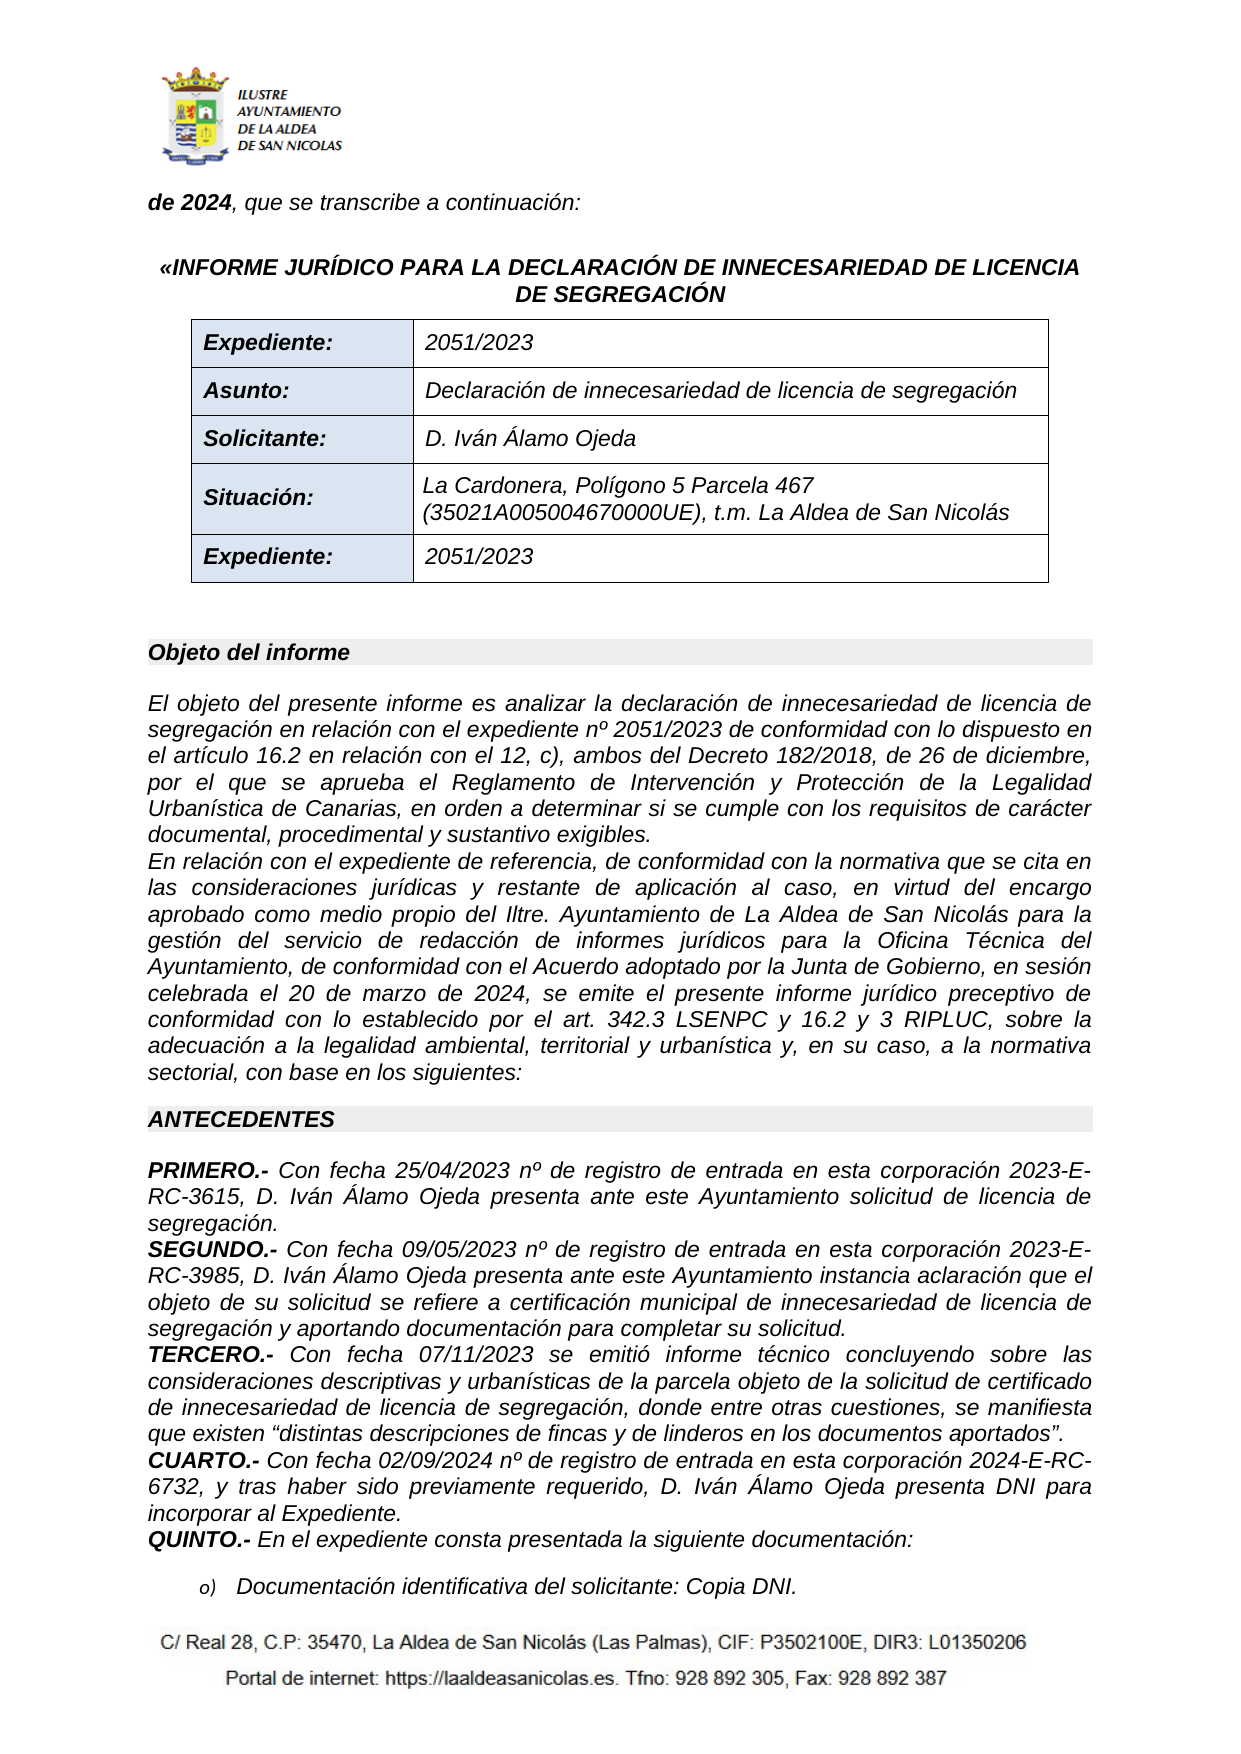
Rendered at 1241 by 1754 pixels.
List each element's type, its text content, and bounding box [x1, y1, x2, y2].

text de 2024, que se transcribe a continuación: [148, 188, 1093, 215]
text En relación con el expediente de referencia, de conformidad con la normativa que se cita en las consideraciones jurídicas y restante de aplicación al caso, en virtud del encargo aprobado como medio propio del Iltre. Ayuntamiento de La Aldea de San Nicolás para la gestión del servicio de redacción de informes jurídicos para la Oficina Técnica del Ayuntamiento, de conformidad con el Acuerdo adoptado por la Junta de Gobierno, en sesión celebrada el 20 de marzo de 2024, se emite el presente informe jurídico preceptivo de conformidad con lo establecido por el art. 342.3 LSENPC y 16.2 y 3 RIPLUC, sobre la adecuación a la legalidad ambiental, territorial y urbanística y, en su caso, a la normativa sectorial, con base en los siguientes: [148, 848, 1093, 1085]
text CUARTO.- Con fecha 02/09/2024 nº de registro de entrada en esta corporación 2024-E-RC-6732, y tras haber sido previamente requerido, D. Iván Álamo Ojeda presenta DNI para incorporar al Expediente. [148, 1447, 1093, 1526]
table_cell Solicitante: [192, 416, 413, 463]
table_header 2051/2023 [414, 320, 1048, 367]
table_cell Situación: [192, 464, 413, 534]
list Documentación identificativa del solicitante: Copia DNI. [199, 1573, 1093, 1600]
table_cell Asunto: [192, 368, 413, 415]
table_header La Cardonera, Polígono 5 Parcela 467 (35021A005004670000UE), t.m. La Aldea de San Nicolás [425, 464, 1048, 533]
table_cell D. Iván Álamo Ojeda [414, 416, 1048, 463]
text PRIMERO.- Con fecha 25/04/2023 nº de registro de entrada en esta corporación 2023-E-RC-3615, D. Iván Álamo Ojeda presenta ante este Ayuntamiento solicitud de licencia de segregación. [148, 1157, 1093, 1236]
table_cell 2051/2023 [414, 535, 1048, 582]
text TERCERO.- Con fecha 07/11/2023 se emitió informe técnico concluyendo sobre las consideraciones descriptivas y urbanísticas de la parcela objeto de la solicitud de certificado de innecesariedad de licencia de segregación, donde entre otras cuestiones, se manifiesta que existen “distintas descripciones de fincas y de linderos en los documentos aportados”. [148, 1341, 1093, 1447]
table_cell Declaración de innecesariedad de licencia de segregación [414, 368, 1048, 415]
subtitle ANTECEDENTES [148, 1106, 1093, 1132]
table_cell Expediente: [192, 535, 413, 582]
picture [148, 1626, 1034, 1694]
picture [148, 59, 358, 173]
text «INFORME JURÍDICO PARA LA DECLARACIÓN DE INNECESARIEDAD DE LICENCIA DE SEGREGACIÓN [148, 254, 1093, 307]
subtitle Objeto del informe [148, 639, 1093, 665]
text QUINTO.- En el expediente consta presentada la siguiente documentación: [148, 1526, 1093, 1552]
table_header Expediente: [192, 320, 413, 367]
table_cell [414, 464, 1048, 534]
text SEGUNDO.- Con fecha 09/05/2023 nº de registro de entrada en esta corporación 2023-E-RC-3985, D. Iván Álamo Ojeda presenta ante este Ayuntamiento instancia aclaración que el objeto de su solicitud se refiere a certificación municipal de innecesariedad de licencia de segregación y aportando documentación para completar su solicitud. [148, 1236, 1093, 1341]
text El objeto del presente informe es analizar la declaración de innecesariedad de licencia de segregación en relación con el expediente nº 2051/2023 de conformidad con lo dispuesto en el artículo 16.2 en relación con el 12, c), ambos del Decreto 182/2018, de 26 de diciembre, por el que se aprueba el Reglamento de Intervención y Protección de la Legalidad Urbanística de Canarias, en orden a determinar si se cumple con los requisitos de carácter documental, procedimental y sustantivo exigibles. [148, 690, 1093, 848]
